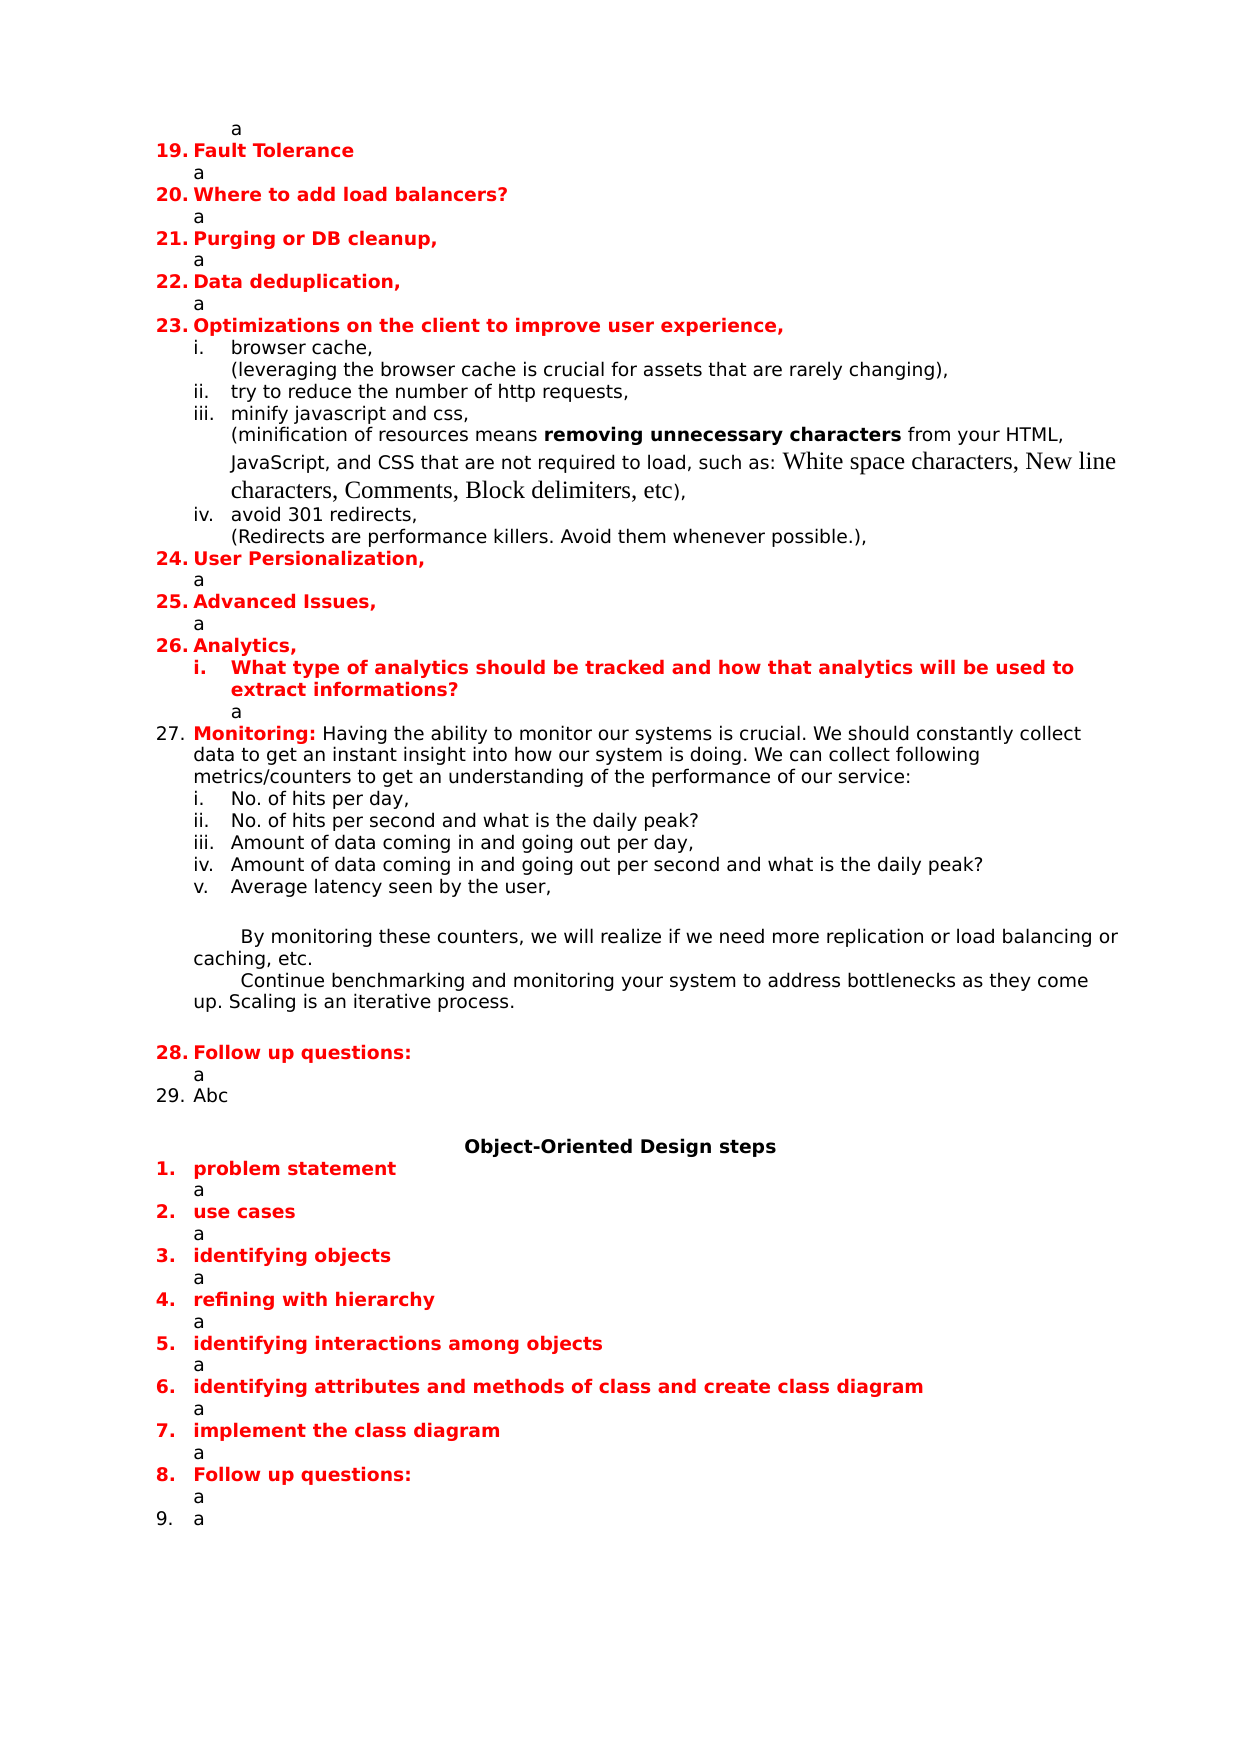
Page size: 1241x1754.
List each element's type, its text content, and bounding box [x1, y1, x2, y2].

list (Redirects are performance killers. Avoid them whenever possible.), [193, 526, 1122, 547]
list (minification of resources means removing unnecessary characters from your HTML, JavaScript, and CSS that are not required to load, such as: White space characters, New line characters, Comments, Block delimiters, etc), [193, 424, 1122, 504]
list problem statement [156, 1157, 1122, 1179]
list a [156, 613, 1122, 635]
list browser cache, [193, 337, 1122, 359]
list Abc [156, 1085, 1122, 1107]
list identifying objects [156, 1245, 1122, 1267]
text Object-Oriented Design steps [118, 1136, 1122, 1157]
list Optimizations on the client to improve user experience, [156, 315, 1122, 337]
list No. of hits per day, [193, 788, 1122, 810]
list Data deduplication, [156, 271, 1122, 293]
list a [156, 1179, 1122, 1201]
list use cases [156, 1201, 1122, 1223]
list minify javascript and css, [193, 402, 1122, 424]
list (leveraging the browser cache is crucial for assets that are rarely changing), [193, 359, 1122, 381]
list identifying interactions among objects [156, 1332, 1122, 1354]
list Average latency seen by the user, [193, 876, 1122, 897]
list Advanced Issues, [156, 591, 1122, 613]
list Analytics, [156, 635, 1122, 657]
list No. of hits per second and what is the daily peak? [193, 810, 1122, 832]
list a [193, 701, 1122, 722]
list a [156, 1267, 1122, 1289]
list a [156, 1507, 1122, 1529]
list Follow up questions: [156, 1464, 1122, 1486]
list User Persionalization, [156, 547, 1122, 569]
list Fault Tolerance [156, 140, 1122, 162]
list implement the class diagram [156, 1420, 1122, 1442]
list a [156, 249, 1122, 271]
list Amount of data coming in and going out per day, [193, 832, 1122, 854]
list Continue benchmarking and monitoring your system to address bottlenecks as they come up. Scaling is an iterative process. [156, 969, 1122, 1013]
list Monitoring: Having the ability to monitor our systems is crucial. We should constantly collect data to get an instant insight into how our system is doing. We can collect following metrics/counters to get an understanding of the performance of our service: [156, 722, 1122, 788]
list a [156, 1354, 1122, 1376]
list Purging or DB cleanup, [156, 227, 1122, 249]
list a [156, 293, 1122, 315]
list a [156, 1486, 1122, 1507]
list identifying attributes and methods of class and create class diagram [156, 1376, 1122, 1398]
list a [156, 1063, 1122, 1085]
list a [156, 1442, 1122, 1464]
list a [156, 1398, 1122, 1420]
list Amount of data coming in and going out per second and what is the daily peak? [193, 854, 1122, 876]
list a [156, 206, 1122, 227]
list avoid 301 redirects, [193, 504, 1122, 526]
list refining with hierarchy [156, 1289, 1122, 1311]
list a [156, 569, 1122, 591]
list Follow up questions: [156, 1042, 1122, 1063]
list What type of analytics should be tracked and how that analytics will be used to extract informations? [193, 657, 1122, 701]
list Where to add load balancers? [156, 184, 1122, 206]
list try to reduce the number of http requests, [193, 381, 1122, 402]
list a [156, 1311, 1122, 1332]
list By monitoring these counters, we will realize if we need more replication or load balancing or caching, etc. [156, 926, 1122, 969]
list a [156, 1223, 1122, 1245]
list a [156, 162, 1122, 184]
list a [193, 118, 1122, 140]
